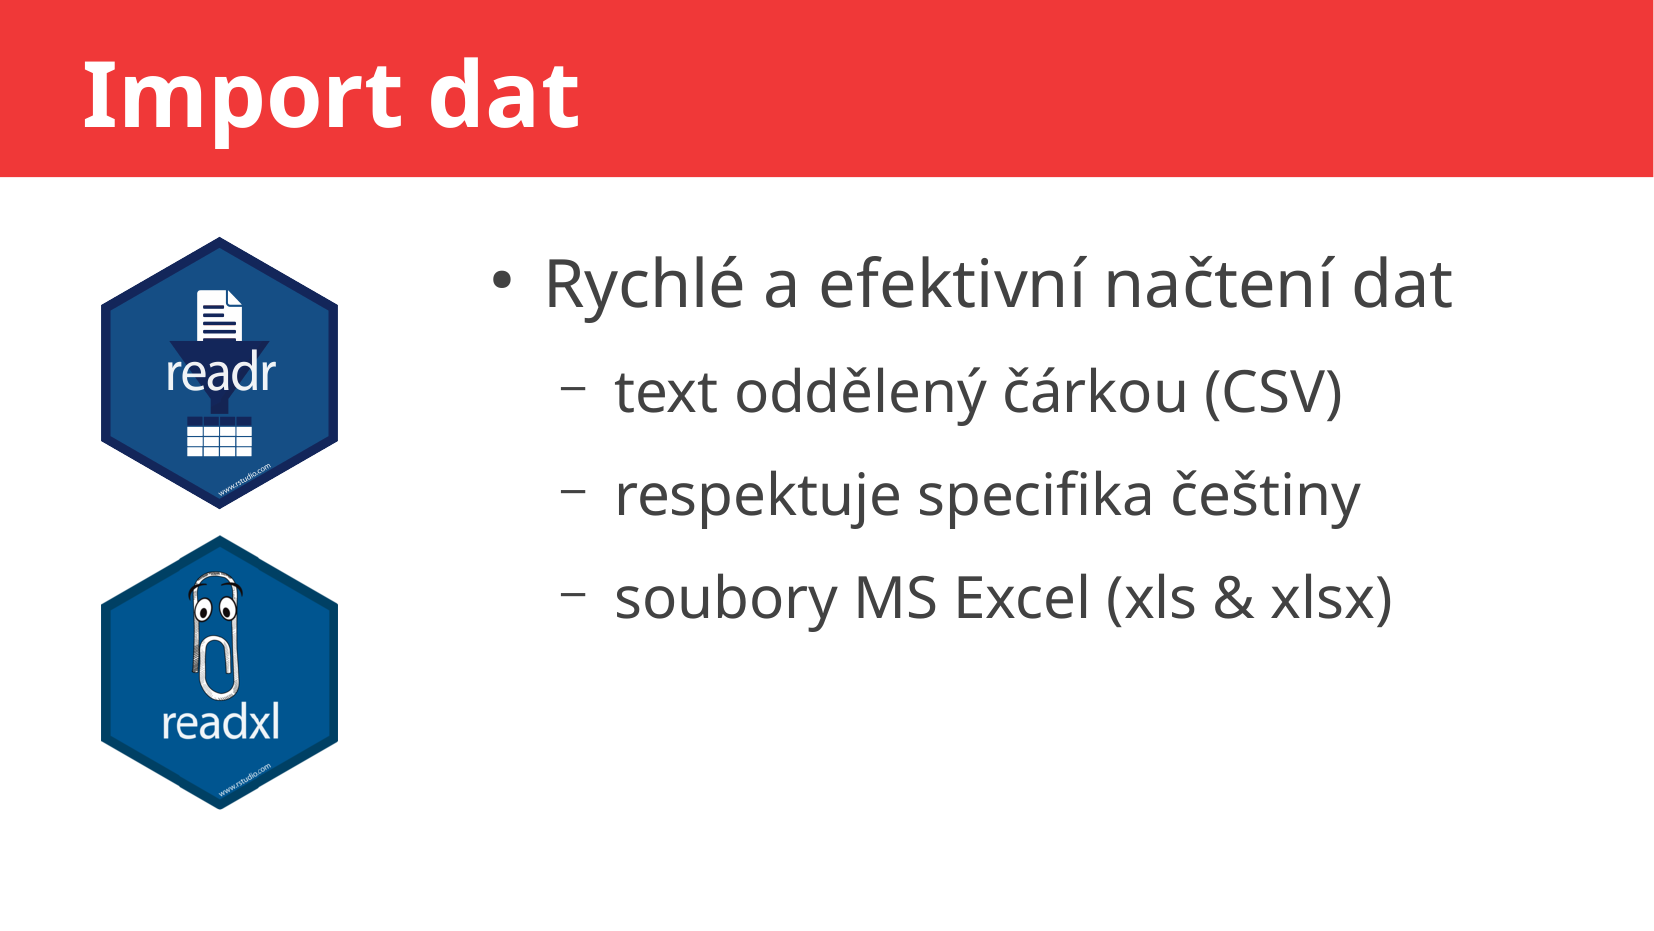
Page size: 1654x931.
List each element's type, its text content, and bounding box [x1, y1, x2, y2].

title Import dat [82, 14, 1571, 171]
picture [101, 535, 338, 810]
list Rychlé a efektivní načtení dat text oddělený čárkou (CSV) respektuje specifika češtiny soubory MS Excel (xls & xlsx) [472, 236, 1516, 810]
picture [101, 236, 338, 510]
